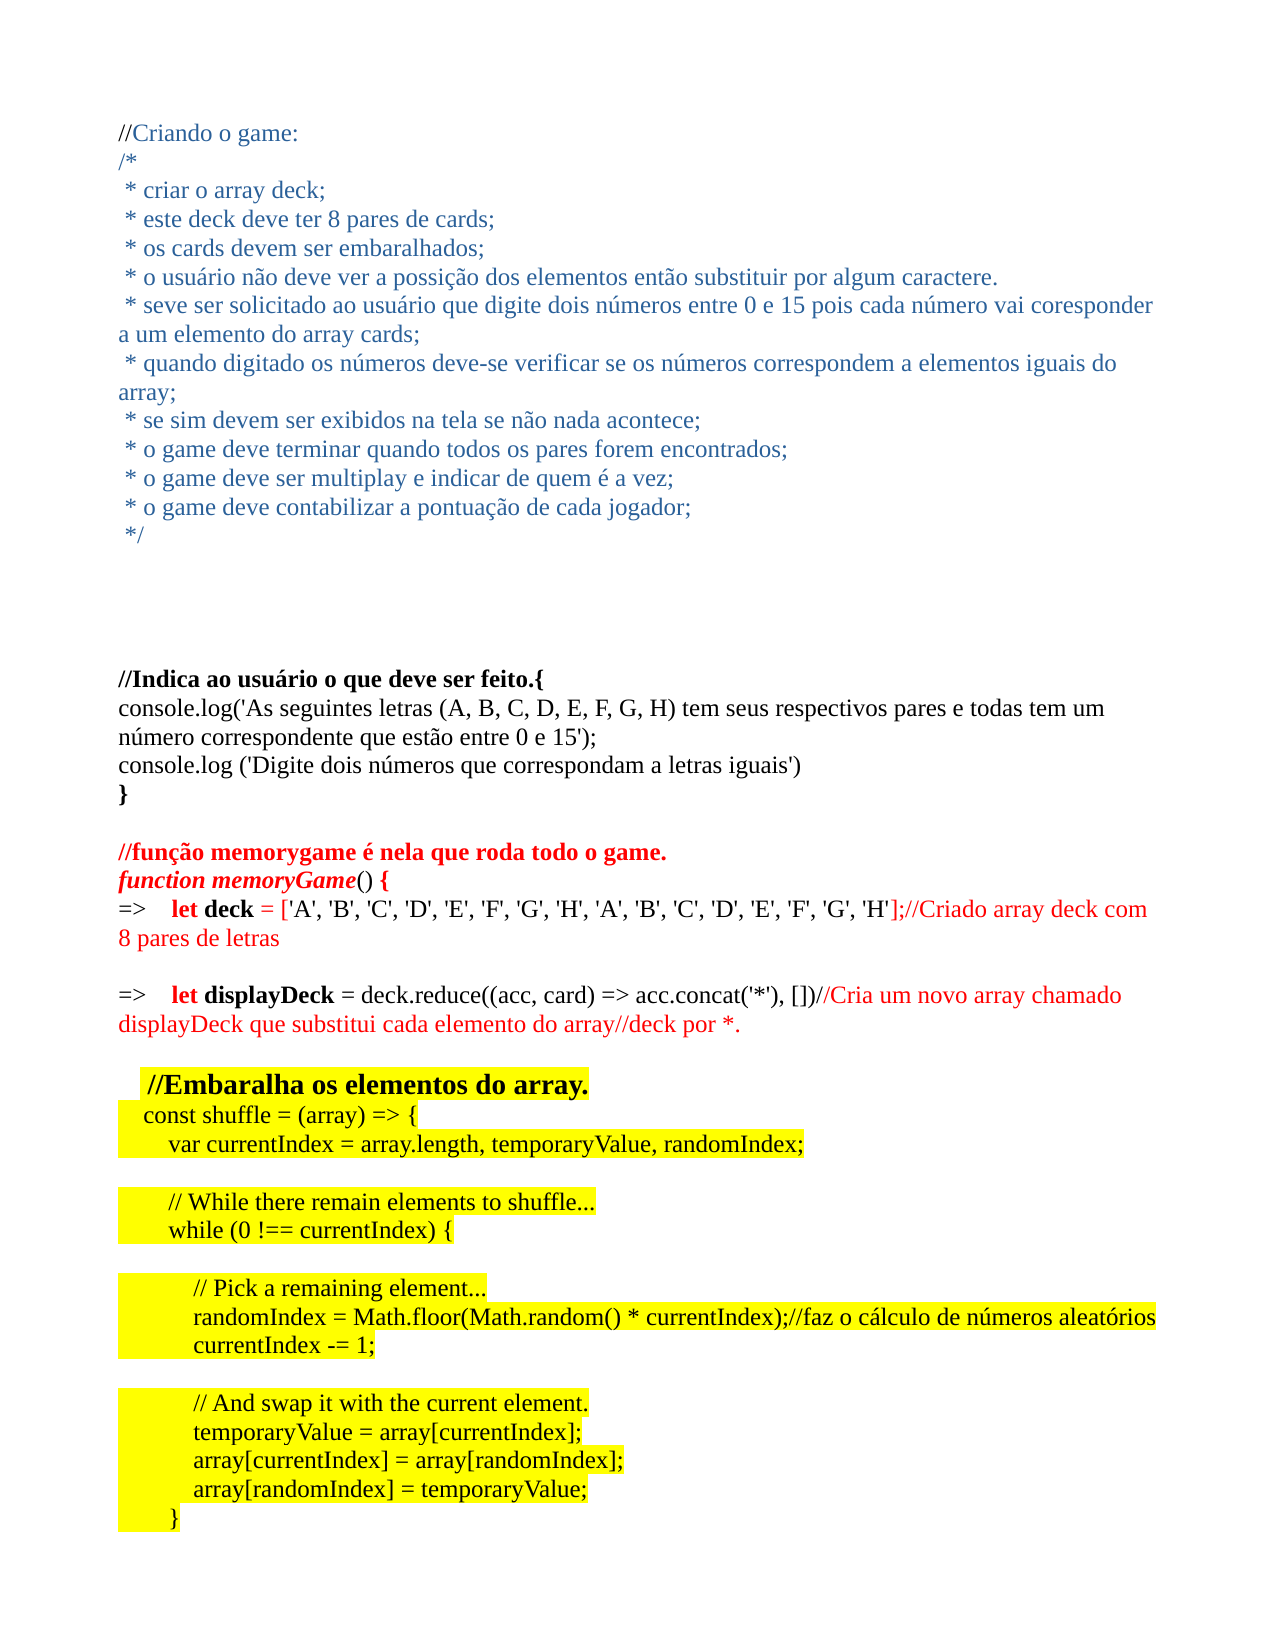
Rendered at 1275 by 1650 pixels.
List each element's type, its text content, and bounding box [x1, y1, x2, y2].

text // Pick a remaining element... [118, 1273, 1157, 1302]
text * o game deve contabilizar a pontuação de cada jogador; [118, 492, 1157, 521]
text temporaryValue = array[currentIndex]; [118, 1417, 1157, 1445]
text currentIndex -= 1; [118, 1330, 1157, 1359]
text array[randomIndex] = temporaryValue; [118, 1474, 1157, 1503]
text /* [118, 147, 1157, 176]
text // While there remain elements to shuffle... [118, 1187, 1157, 1215]
text */ [118, 521, 1157, 549]
text => let displayDeck = deck.reduce((acc, card) => acc.concat('*'), [])//Cria um novo array chamado displayDeck que substitui cada elemento do array//deck por *. [118, 981, 1157, 1038]
text // And swap it with the current element. [118, 1388, 1157, 1417]
text * os cards devem ser embaralhados; [118, 233, 1157, 262]
text * seve ser solicitado ao usuário que digite dois números entre 0 e 15 pois cada número vai coresponder a um elemento do array cards; [118, 291, 1157, 348]
text * o usuário não deve ver a possição dos elementos então substituir por algum caractere. [118, 262, 1157, 291]
text * o game deve terminar quando todos os pares forem encontrados; [118, 434, 1157, 463]
text * quando digitado os números deve-se verificar se os números correspondem a elementos iguais do array; [118, 348, 1157, 406]
text * o game deve ser multiplay e indicar de quem é a vez; [118, 463, 1157, 492]
text console.log ('Digite dois números que correspondam a letras iguais') [118, 751, 1157, 779]
text //Indica ao usuário o que deve ser feito.{ [118, 664, 1157, 693]
text * este deck deve ter 8 pares de cards; [118, 204, 1157, 233]
text } [118, 1503, 1157, 1532]
text randomIndex = Math.floor(Math.random() * currentIndex);//faz o cálculo de números aleatórios [118, 1302, 1157, 1330]
text array[currentIndex] = array[randomIndex]; [118, 1445, 1157, 1474]
text * criar o array deck; [118, 176, 1157, 204]
text var currentIndex = array.length, temporaryValue, randomIndex; [118, 1129, 1157, 1158]
text //Embaralha os elementos do array. [118, 1067, 1157, 1100]
text while (0 !== currentIndex) { [118, 1215, 1157, 1244]
text //função memorygame é nela que roda todo o game. [118, 837, 1157, 866]
text console.log('As seguintes letras (A, B, C, D, E, F, G, H) tem seus respectivos pares e todas tem um número correspondente que estão entre 0 e 15'); [118, 693, 1157, 751]
text * se sim devem ser exibidos na tela se não nada acontece; [118, 406, 1157, 434]
text function memoryGame() { [118, 866, 1157, 894]
text } [118, 779, 1157, 808]
text //Criando o game: [118, 118, 1157, 147]
text => let deck = ['A', 'B', 'C', 'D', 'E', 'F', 'G', 'H', 'A', 'B', 'C', 'D', 'E', 'F', 'G', 'H'];//Criado array deck com 8 pares de letras [118, 894, 1157, 952]
text const shuffle = (array) => { [118, 1100, 1157, 1129]
